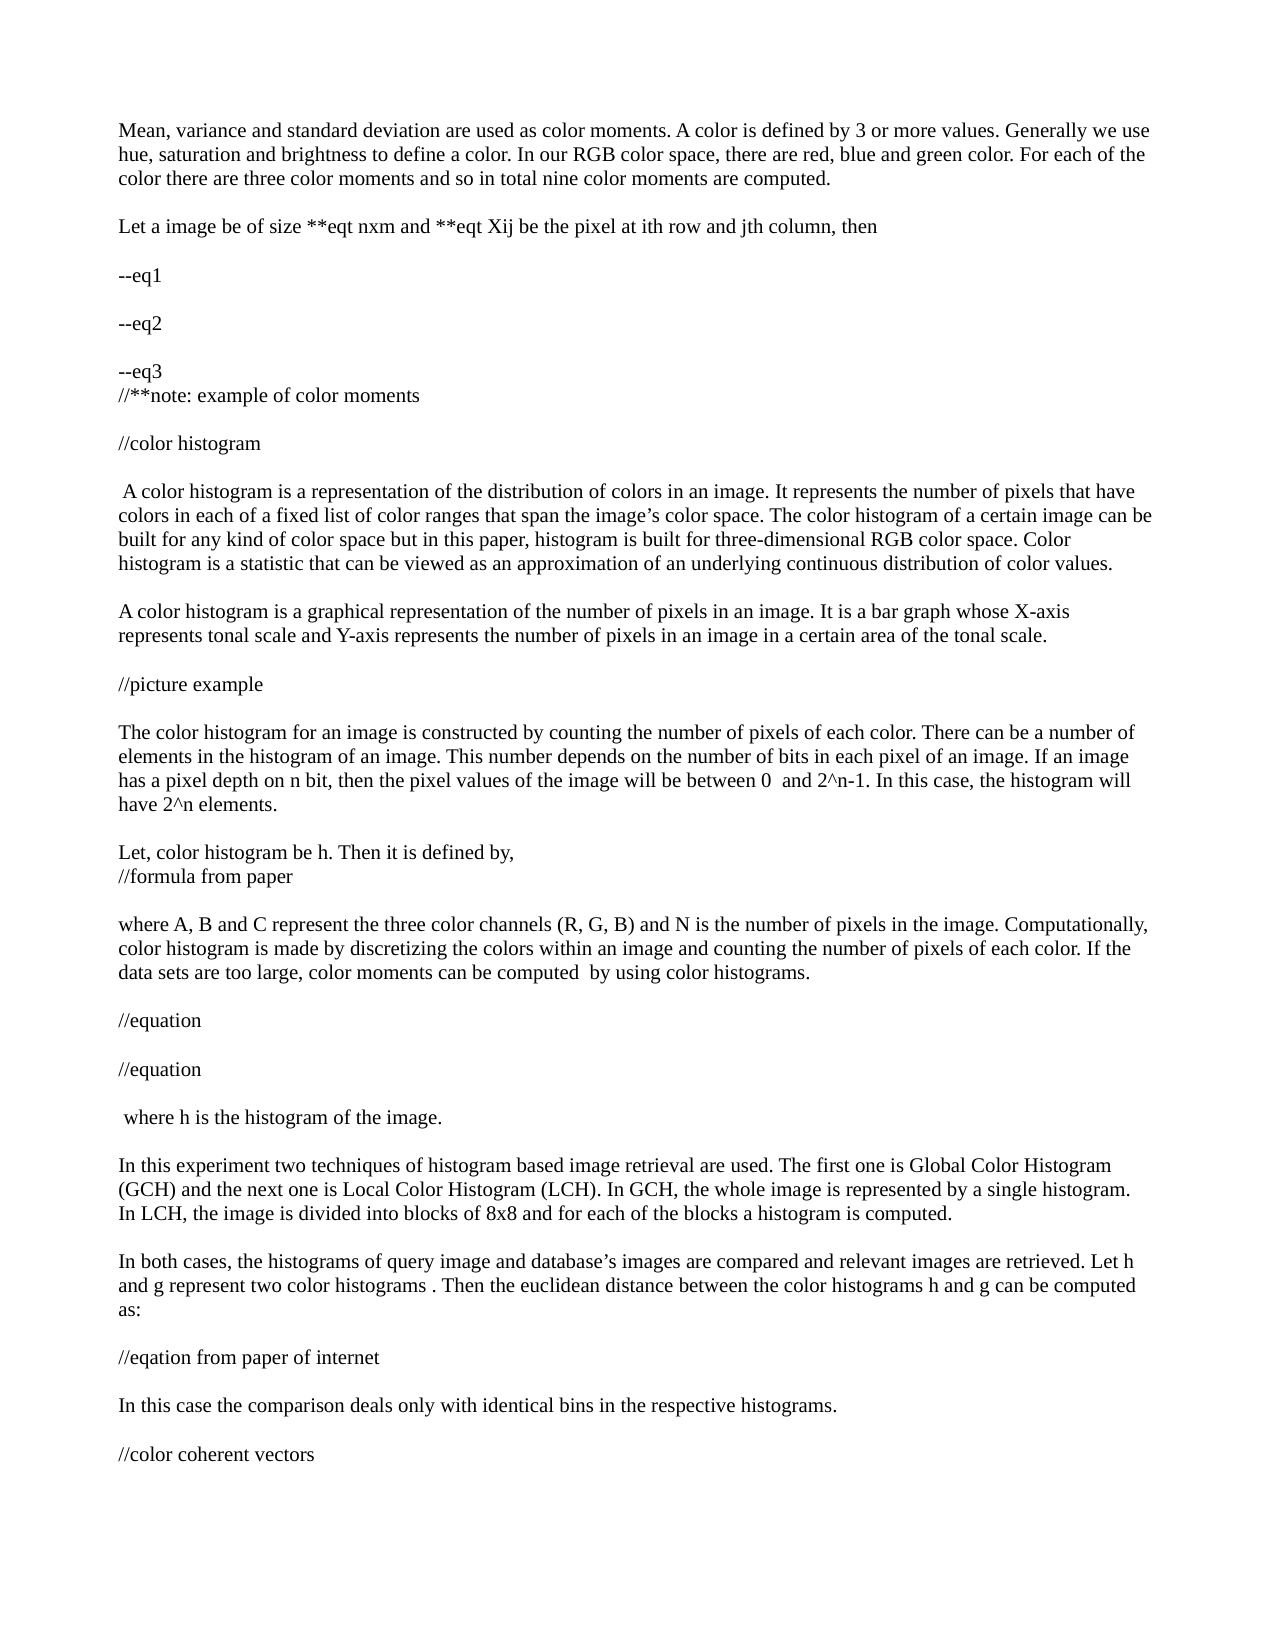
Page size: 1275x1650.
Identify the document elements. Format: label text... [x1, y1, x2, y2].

text --eq1 [118, 262, 1157, 287]
text In this experiment two techniques of histogram based image retrieval are used. The first one is Global Color Histogram (GCH) and the next one is Local Color Histogram (LCH). In GCH, the whole image is represented by a single histogram. [118, 1153, 1157, 1201]
text A color histogram is a graphical representation of the number of pixels in an image. It is a bar graph whose X-axis represents tonal scale and Y-axis represents the number of pixels in an image in a certain area of the tonal scale. [118, 599, 1157, 647]
text In both cases, the histograms of query image and database’s images are compared and relevant images are retrieved. Let h and g represent two color histograms . Then the euclidean distance between the color histograms h and g can be computed as: [118, 1249, 1157, 1321]
text --eq3 [118, 359, 1157, 383]
text --eq2 [118, 311, 1157, 335]
text //**note: example of color moments [118, 383, 1157, 407]
text where h is the histogram of the image. [118, 1105, 1157, 1129]
text A color histogram is a representation of the distribution of colors in an image. It represents the number of pixels that have colors in each of a fixed list of color ranges that span the image’s color space. The color histogram of a certain image can be built for any kind of color space but in this paper, histogram is built for three-dimensional RGB color space. Color histogram is a statistic that can be viewed as an approximation of an underlying continuous distribution of color values. [118, 479, 1157, 575]
text //equation [118, 1057, 1157, 1081]
text Let, color histogram be h. Then it is defined by, [118, 840, 1157, 864]
text The color histogram for an image is constructed by counting the number of pixels of each color. There can be a number of elements in the histogram of an image. This number depends on the number of bits in each pixel of an image. If an image has a pixel depth on n bit, then the pixel values of the image will be between 0 and 2^n-1. In this case, the histogram will have 2^n elements. [118, 720, 1157, 816]
text In LCH, the image is divided into blocks of 8x8 and for each of the blocks a histogram is computed. [118, 1201, 1157, 1225]
text //formula from paper [118, 864, 1157, 888]
text Let a image be of size **eqt nxm and **eqt Xij be the pixel at ith row and jth column, then [118, 214, 1157, 238]
text //eqation from paper of internet [118, 1345, 1157, 1369]
text Mean, variance and standard deviation are used as color moments. A color is defined by 3 or more values. Generally we use hue, saturation and brightness to define a color. In our RGB color space, there are red, blue and green color. For each of the color there are three color moments and so in total nine color moments are computed. [118, 118, 1157, 190]
text //color coherent vectors [118, 1442, 1157, 1466]
text //equation [118, 1008, 1157, 1032]
text In this case the comparison deals only with identical bins in the respective histograms. [118, 1393, 1157, 1417]
text where A, B and C represent the three color channels (R, G, B) and N is the number of pixels in the image. Computationally, color histogram is made by discretizing the colors within an image and counting the number of pixels of each color. If the data sets are too large, color moments can be computed by using color histograms. [118, 912, 1157, 984]
text //color histogram [118, 431, 1157, 455]
text //picture example [118, 672, 1157, 696]
